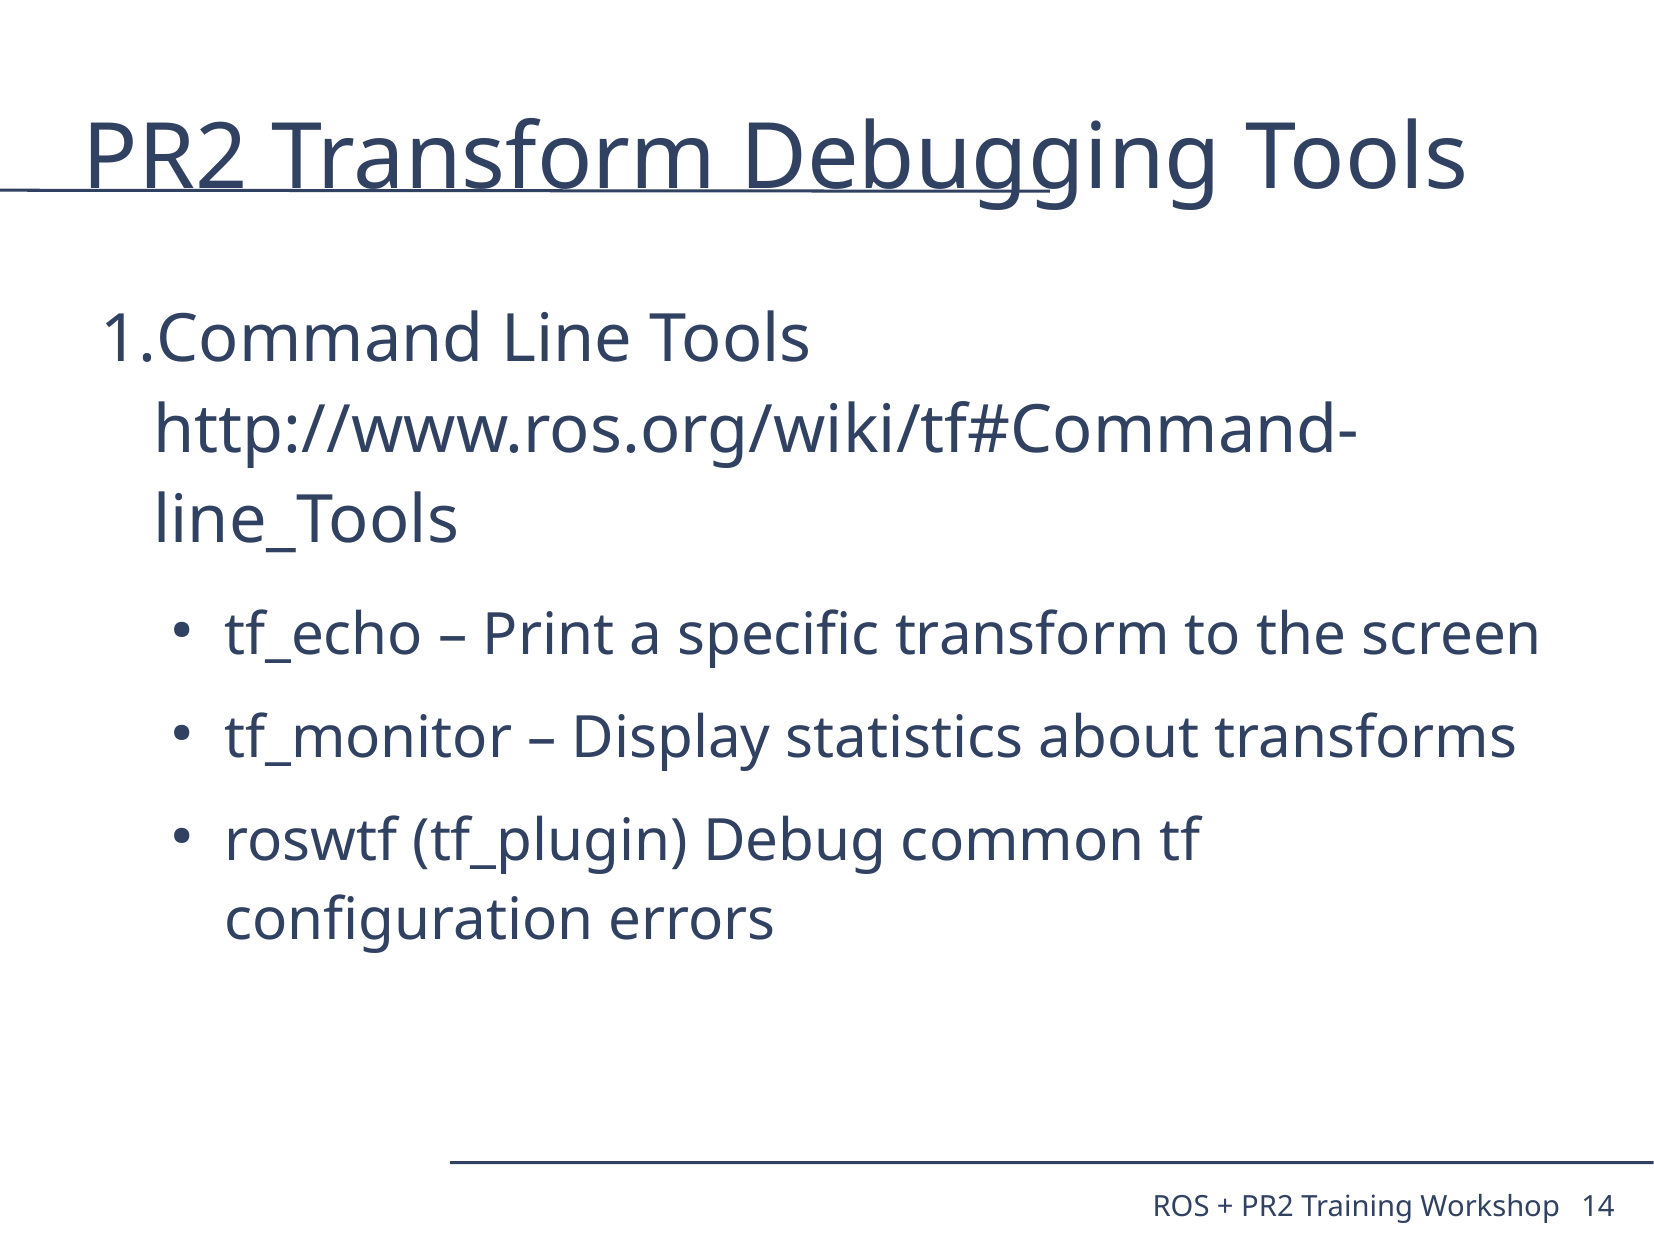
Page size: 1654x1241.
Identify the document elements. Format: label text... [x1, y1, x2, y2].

list Command Line Tools http://www.ros.org/wiki/tf#Command-line_Tools tf_echo – Print a specific transform to the screen tf_monitor – Display statistics about transforms roswtf (tf_plugin) Debug common tf configuration errors [82, 290, 1571, 1109]
title PR2 Transform Debugging Tools [82, 49, 1571, 257]
